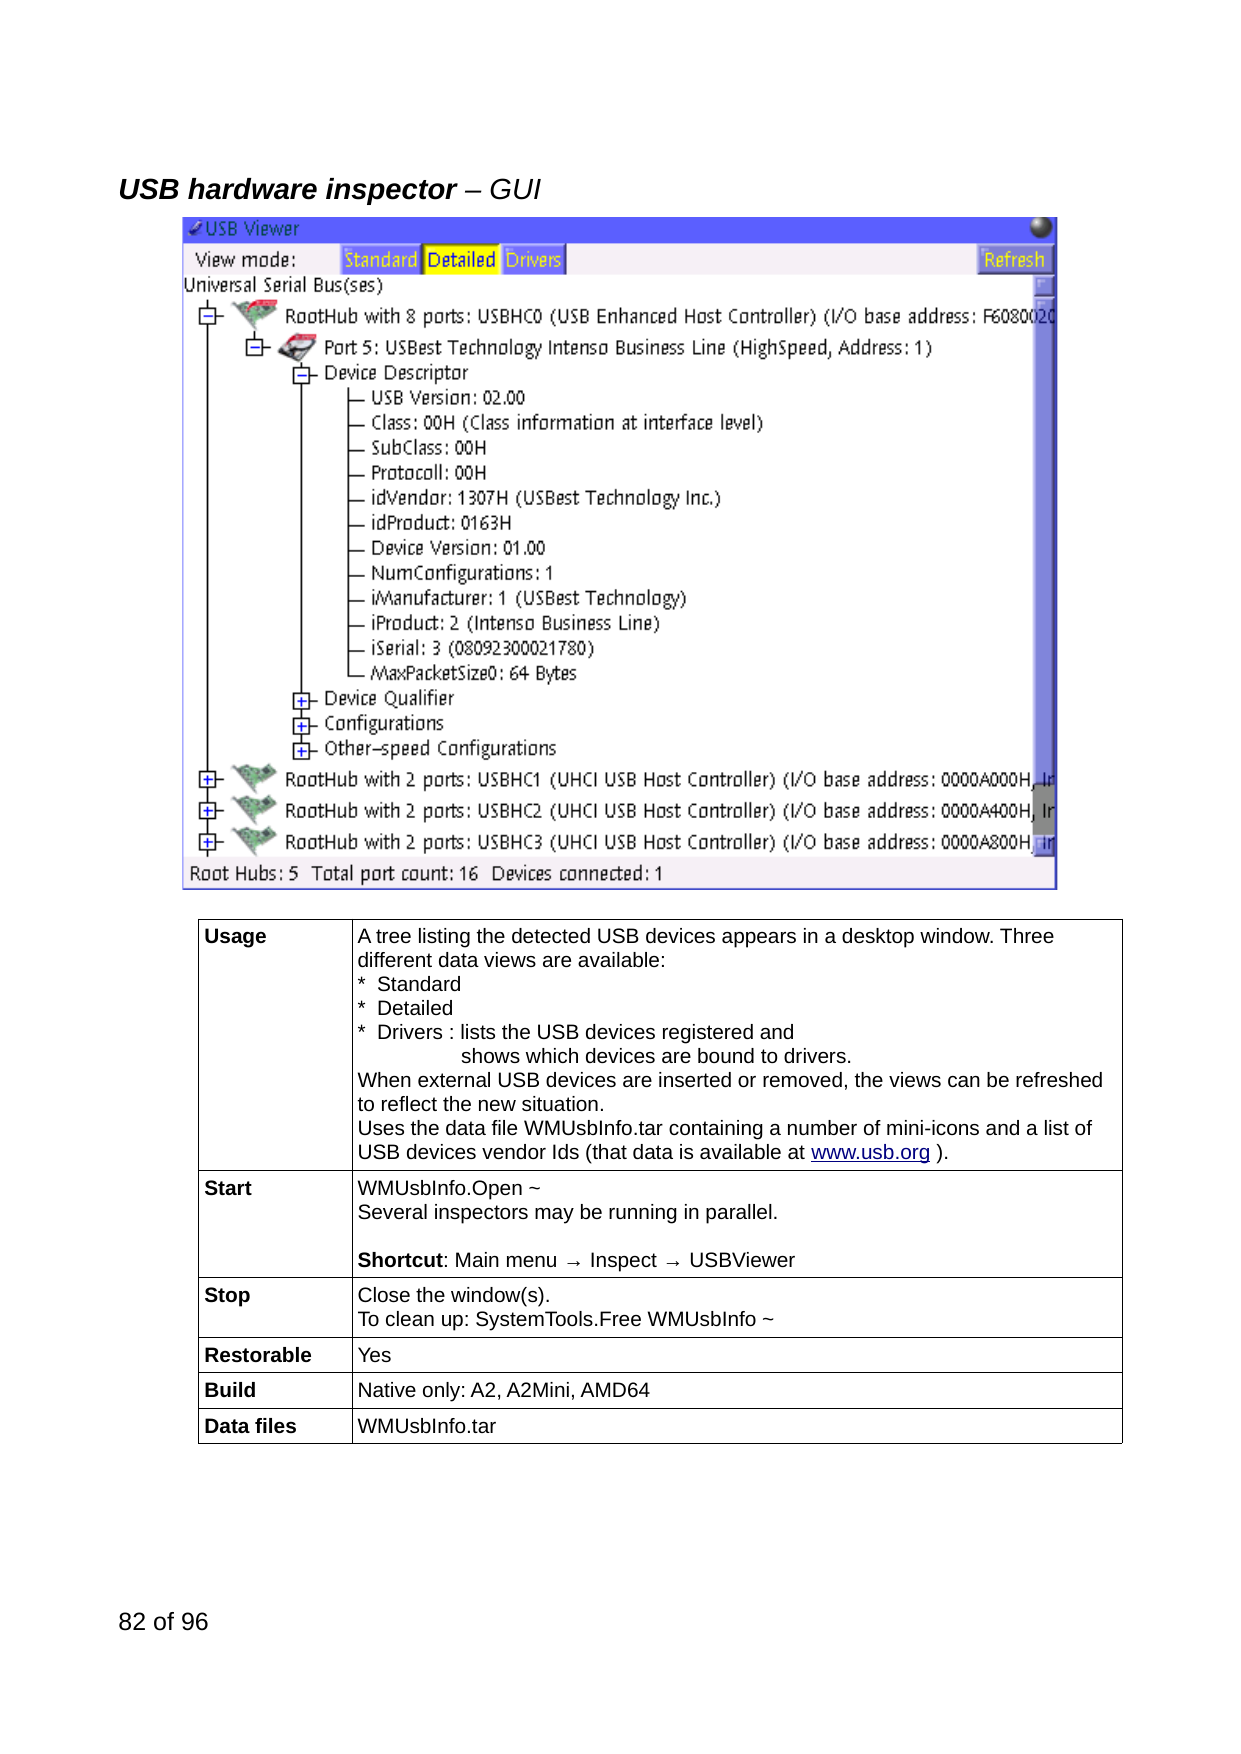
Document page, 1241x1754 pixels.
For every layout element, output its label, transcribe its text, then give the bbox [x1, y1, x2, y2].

table_cell WMUsbInfo.tar [353, 1409, 1122, 1443]
table_cell Stop [199, 1278, 352, 1337]
table_cell Restorable [199, 1338, 352, 1372]
picture [182, 217, 1058, 890]
table_cell WMUsbInfo.Open ~ Several inspectors may be running in parallel. Shortcut: Main menu → Inspect → USBViewer [353, 1171, 1122, 1277]
table_cell Build [199, 1373, 352, 1408]
table_cell Native only: A2, A2Mini, AMD64 [353, 1373, 1122, 1408]
table_cell Close the window(s). To clean up: SystemTools.Free WMUsbInfo ~ [353, 1278, 1122, 1337]
table_header Usage [199, 920, 352, 1170]
table_cell Start [199, 1171, 352, 1277]
table_header A tree listing the detected USB devices appears in a desktop window. Three different data views are available: * Standard * Detailed * Drivers : lists the USB devices registered and shows which devices are bound to drivers. When external USB devices are inserted or removed, the views can be refreshed to reflect the new situation. Uses the data file WMUsbInfo.tar containing a number of mini-icons and a list of USB devices vendor Ids (that data is available at www.usb.org ). [353, 920, 1122, 1170]
subtitle USB hardware inspector – GUI [118, 172, 1122, 205]
table_cell Data files [199, 1409, 352, 1443]
table_cell Yes [353, 1338, 1122, 1372]
